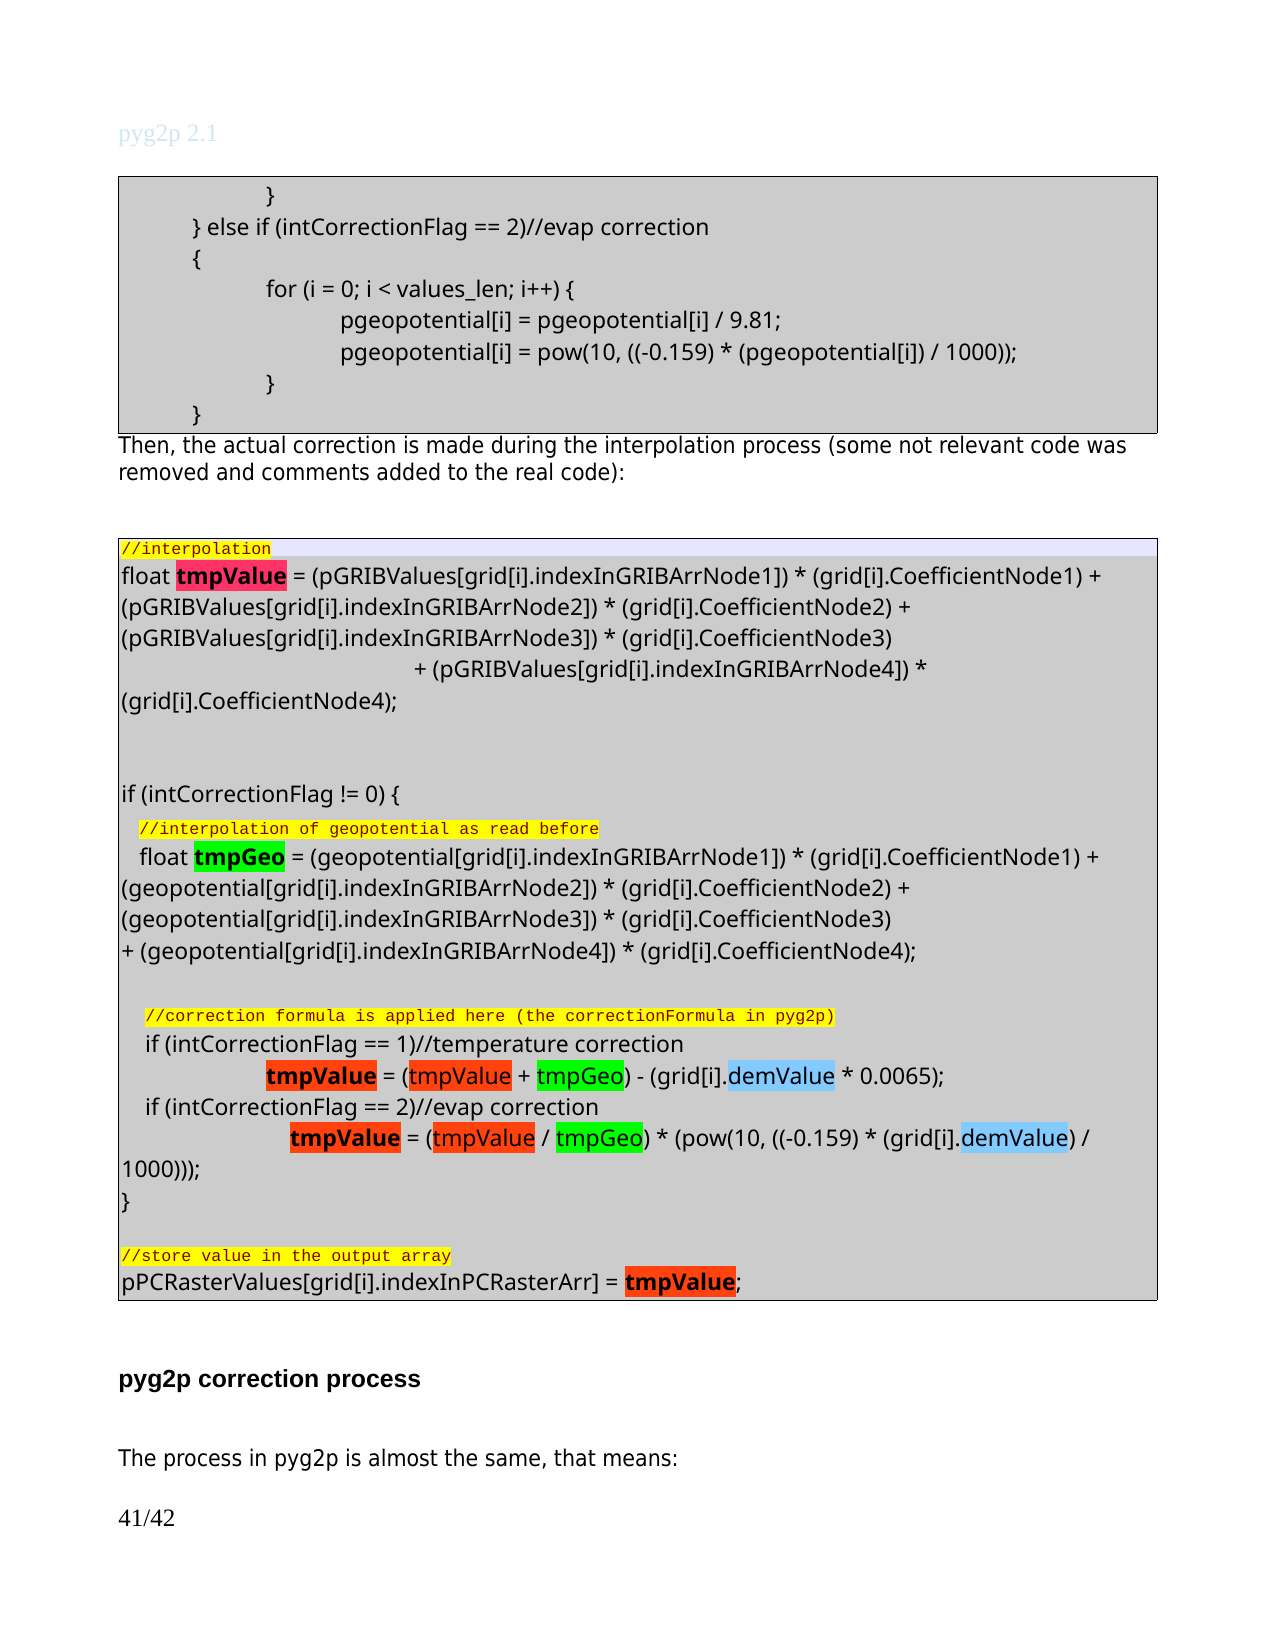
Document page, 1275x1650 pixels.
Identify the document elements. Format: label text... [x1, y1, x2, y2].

text The process in pyg2p is almost the same, that means: [118, 1445, 1157, 1471]
text } else if (intCorrectionFlag == 2)//evap correction [119, 208, 1157, 239]
text } [119, 395, 1157, 433]
text //correction formula is applied here (the correctionFormula in pyg2p) if (intCorrectionFlag == 1)//temperature correction [119, 994, 1157, 1056]
text + (geopotential[grid[i].indexInGRIBArrNode4]) * (grid[i].CoefficientNode4); [119, 931, 1157, 963]
text } [119, 177, 1157, 208]
text //interpolation [119, 539, 1157, 556]
subtitle pyg2p correction process [118, 1364, 1157, 1393]
text } //store value in the output array [119, 1181, 1157, 1263]
text { [119, 239, 1157, 270]
text //interpolation of geopotential as read before [119, 806, 1157, 838]
text pgeopotential[i] = pgeopotential[i] / 9.81; [119, 301, 1157, 333]
text for (i = 0; i < values_len; i++) { [119, 270, 1157, 301]
text float tmpGeo = (geopotential[grid[i].indexInGRIBArrNode1]) * (grid[i].CoefficientNode1) + (geopotential[grid[i].indexInGRIBArrNode2]) * (grid[i].CoefficientNode2) + (geopotential[grid[i].indexInGRIBArrNode3]) * (grid[i].CoefficientNode3) [119, 838, 1157, 931]
text tmpValue = (tmpValue / tmpGeo) * (pow(10, ((-0.159) * (grid[i].demValue) / 1000))); [119, 1119, 1157, 1181]
text tmpValue = (tmpValue + tmpGeo) - (grid[i].demValue * 0.0065); [119, 1056, 1157, 1088]
text if (intCorrectionFlag != 0) { [119, 744, 1157, 806]
text } [119, 364, 1157, 395]
text Then, the actual correction is made during the interpolation process (some not relevant code was removed and comments added to the real code): [118, 434, 1157, 486]
text float tmpValue = (pGRIBValues[grid[i].indexInGRIBArrNode1]) * (grid[i].CoefficientNode1) + (pGRIBValues[grid[i].indexInGRIBArrNode2]) * (grid[i].CoefficientNode2) + (pGRIBValues[grid[i].indexInGRIBArrNode3]) * (grid[i].CoefficientNode3) [119, 556, 1157, 650]
text if (intCorrectionFlag == 2)//evap correction [119, 1088, 1157, 1119]
text pPCRasterValues[grid[i].indexInPCRasterArr] = tmpValue; [119, 1263, 1157, 1300]
text + (pGRIBValues[grid[i].indexInGRIBArrNode4]) * (grid[i].CoefficientNode4); [119, 650, 1157, 713]
text pgeopotential[i] = pow(10, ((-0.159) * (pgeopotential[i]) / 1000)); [119, 333, 1157, 364]
